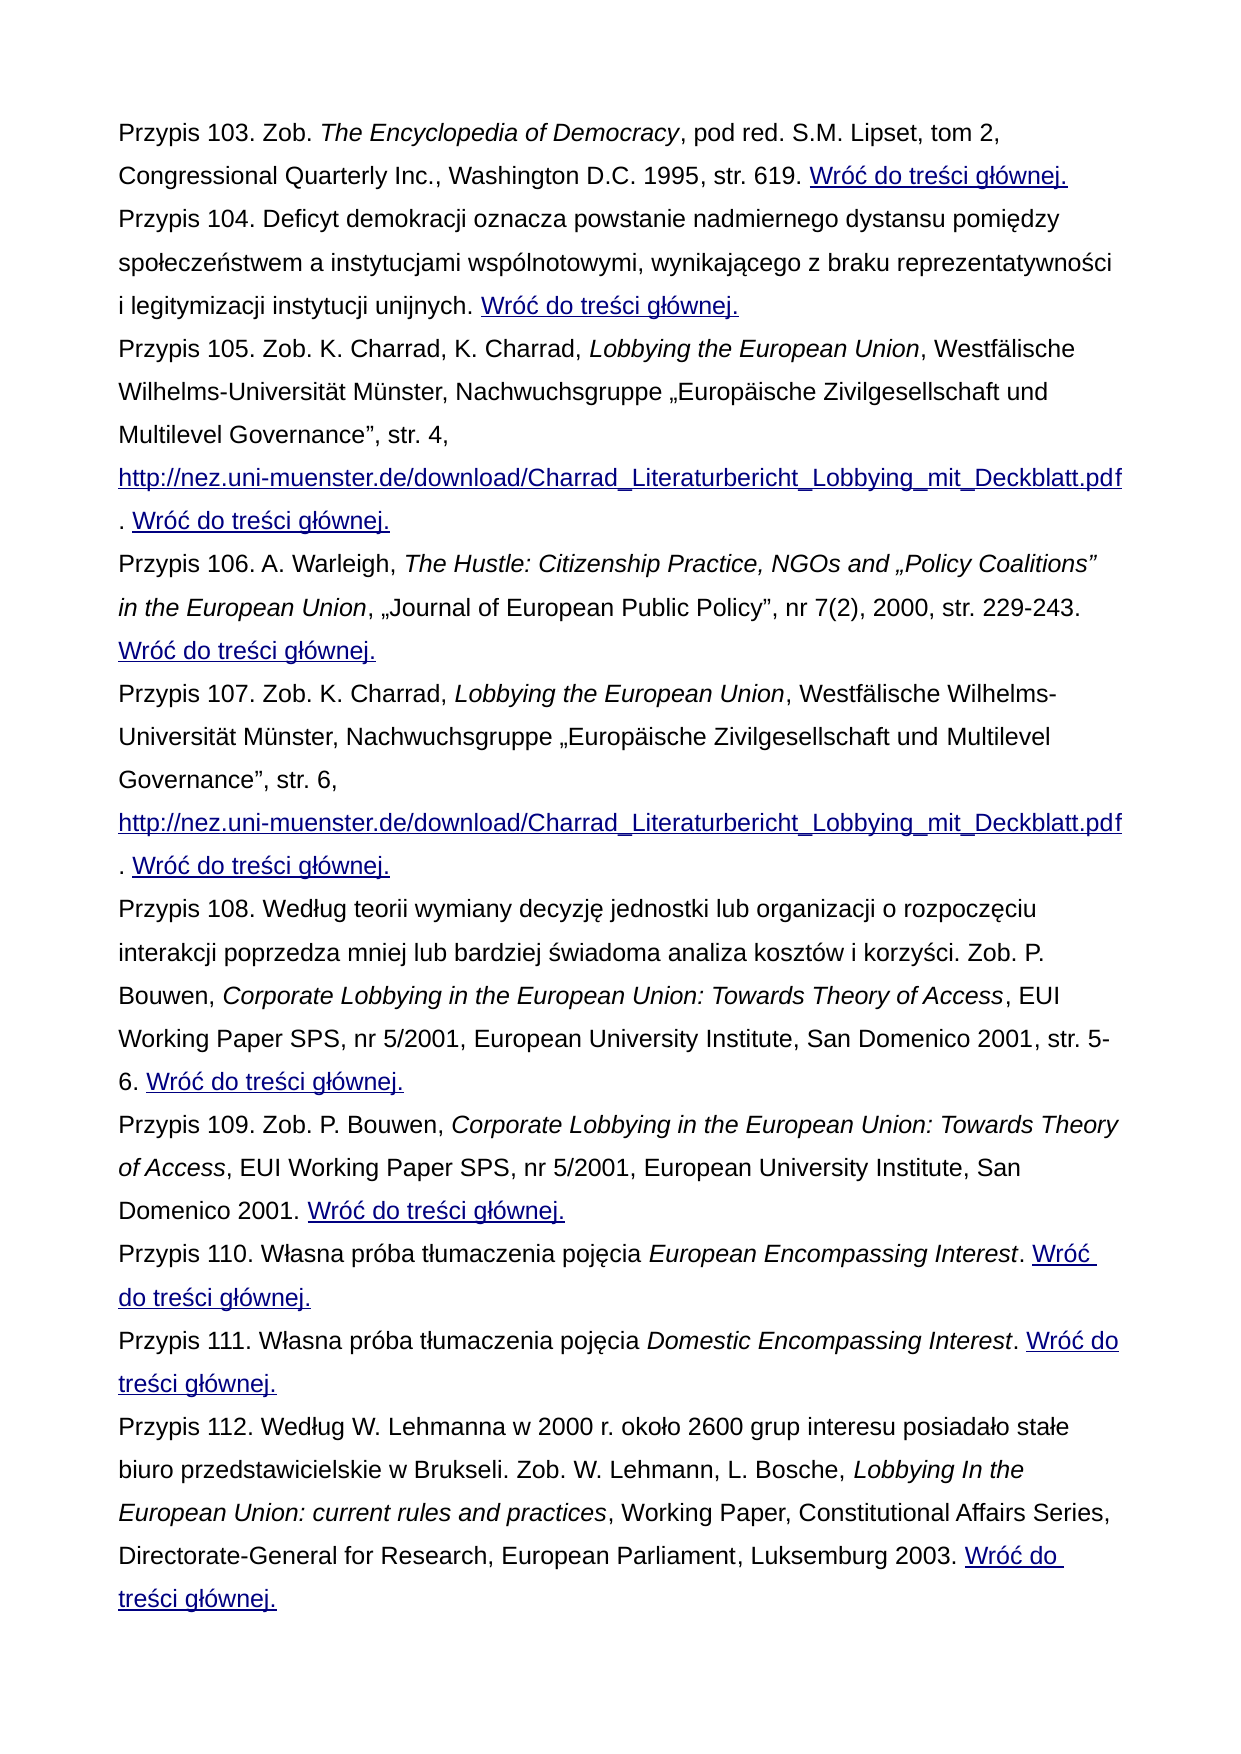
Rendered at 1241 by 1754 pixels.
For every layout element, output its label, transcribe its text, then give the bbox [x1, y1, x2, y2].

text Przypis 107. Zob. K. Charrad, Lobbying the European Union, Westfälische Wilhelms-Universität Münster, Nachwuchsgruppe „Europäische Zivilgesellschaft und Multilevel Governance”, str. 6, http://nez.uni-muenster.de/download/Charrad_Literaturbericht_Lobbying_mit_Deckblatt.pdf [118, 679, 1122, 833]
text . Wróć do treści głównej. [118, 834, 1122, 880]
text Przypis 103. Zob. The Encyclopedia of Democracy, pod red. S.M. Lipset, tom 2, Congressional Quarterly Inc., Washington D.C. 1995, str. 619. Wróć do treści głównej. [118, 118, 1122, 190]
text . Wróć do treści głównej. [118, 489, 1122, 535]
text Przypis 108. Według teorii wymiany decyzję jednostki lub organizacji o rozpoczęciu interakcji poprzedza mniej lub bardziej świadoma analiza kosztów i korzyści. Zob. P. Bouwen, Corporate Lobbying in the European Union: Towards Theory of Access, EUI Working Paper SPS, nr 5/2001, European University Institute, San Domenico 2001, str. 5-6. Wróć do treści głównej. [118, 894, 1122, 1096]
text Przypis 109. Zob. P. Bouwen, Corporate Lobbying in the European Union: Towards Theory of Access, EUI Working Paper SPS, nr 5/2001, European University Institute, San Domenico 2001. Wróć do treści głównej. [118, 1110, 1122, 1225]
text Przypis 112. Według W. Lehmanna w 2000 r. około 2600 grup interesu posiadało stałe biuro przedstawicielskie w Brukseli. Zob. W. Lehmann, L. Bosche, Lobbying In the European Union: current rules and practices, Working Paper, Constitutional Affairs Series, Directorate-General for Research, European Parliament, Luksemburg 2003. Wróć do treści głównej. [118, 1412, 1122, 1613]
text Przypis 106. A. Warleigh, The Hustle: Citizenship Practice, NGOs and „Policy Coalitions” in the European Union, „Journal of European Public Policy”, nr 7(2), 2000, str. 229-243. Wróć do treści głównej. [118, 549, 1122, 664]
text Przypis 111. Własna próba tłumaczenia pojęcia Domestic Encompassing Interest. Wróć do treści głównej. [118, 1326, 1122, 1397]
text Przypis 104. Deficyt demokracji oznacza powstanie nadmiernego dystansu pomiędzy społeczeństwem a instytucjami wspólnotowymi, wynikającego z braku reprezentatywności i legitymizacji instytucji unijnych. Wróć do treści głównej. [118, 204, 1122, 319]
text Przypis 105. Zob. K. Charrad, K. Charrad, Lobbying the European Union, Westfälische Wilhelms-Universität Münster, Nachwuchsgruppe „Europäische Zivilgesellschaft und Multilevel Governance”, str. 4, http://nez.uni-muenster.de/download/Charrad_Literaturbericht_Lobbying_mit_Deckblatt.pdf [118, 334, 1122, 488]
text Przypis 110. Własna próba tłumaczenia pojęcia European Encompassing Interest. Wróć do treści głównej. [118, 1239, 1122, 1311]
